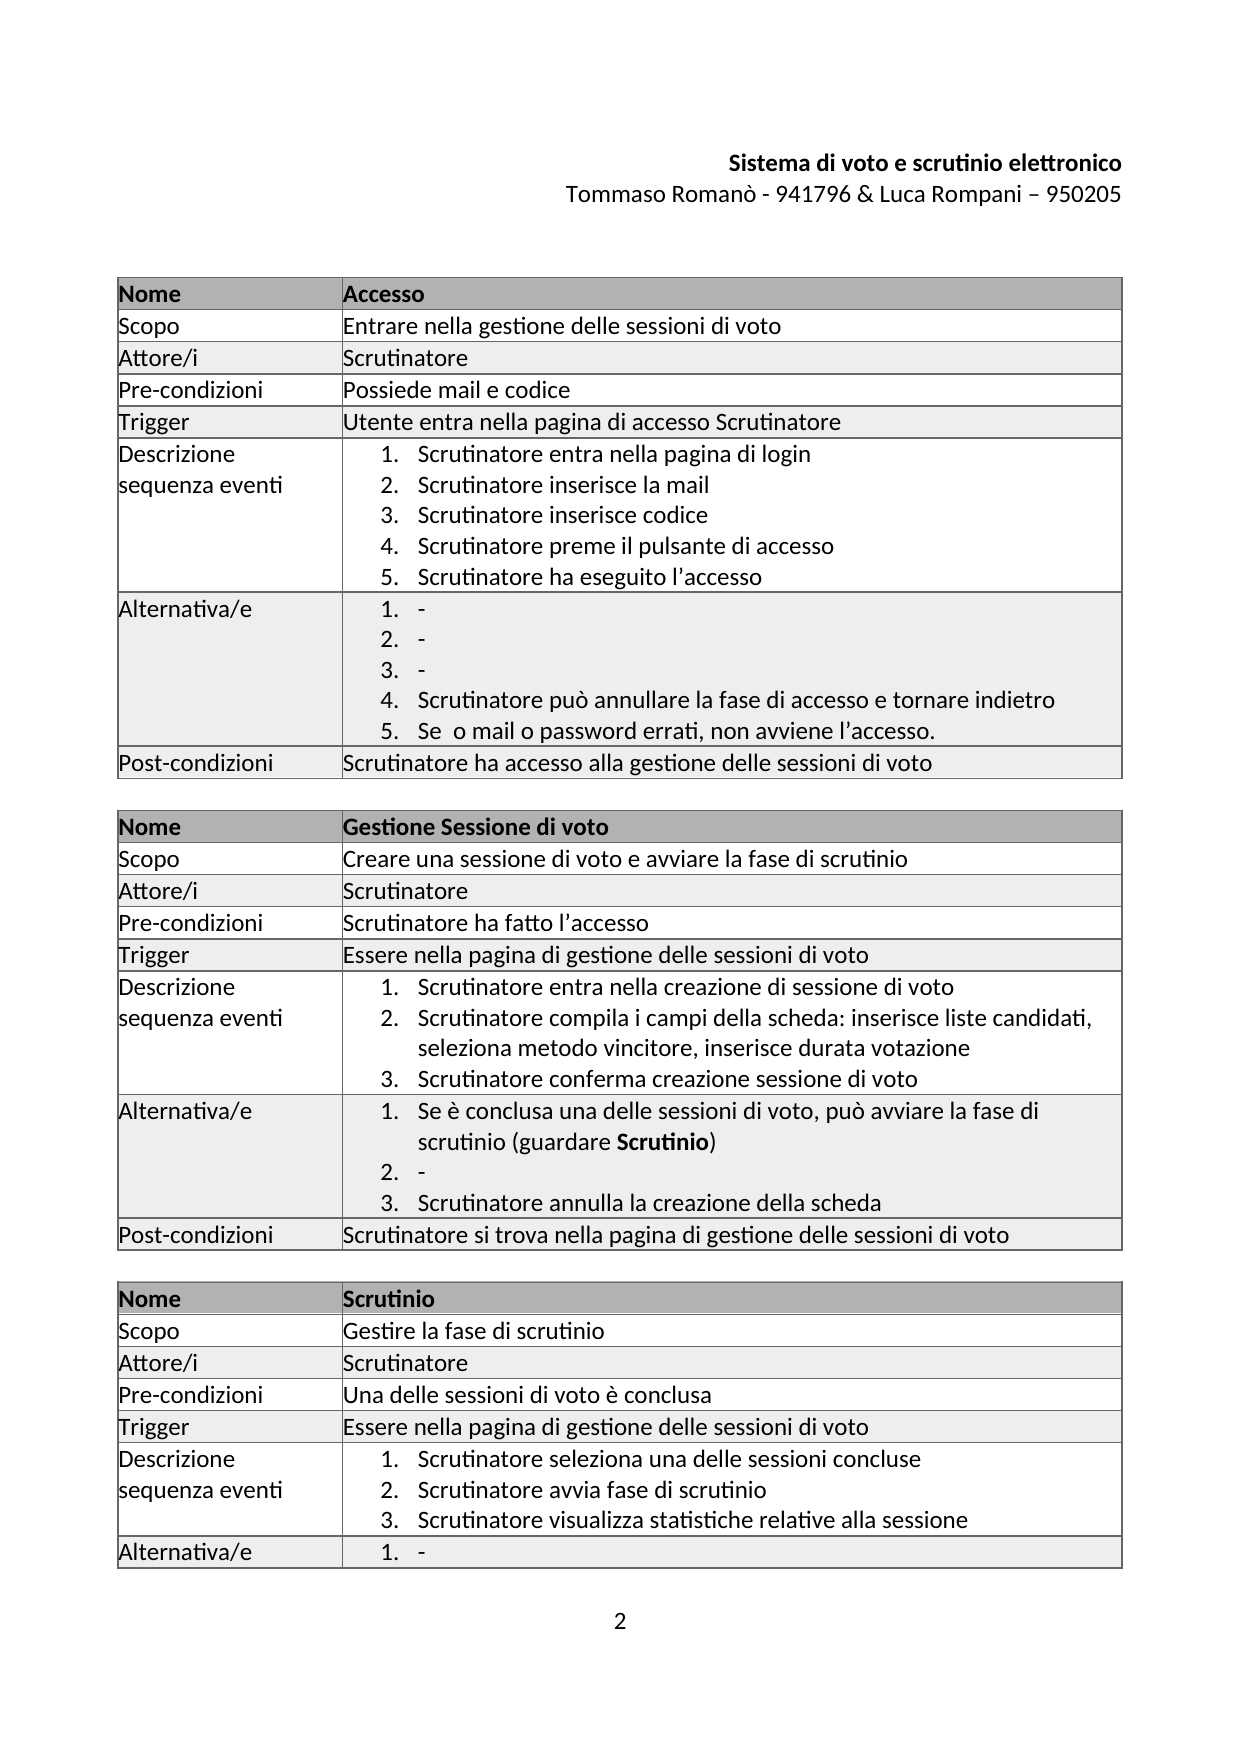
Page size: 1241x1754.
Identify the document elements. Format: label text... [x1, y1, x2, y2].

table_cell Trigger [119, 407, 342, 437]
table_cell Scrutinatore [343, 342, 1121, 373]
table_cell Descrizione sequenza eventi [119, 1443, 342, 1535]
table_cell Una delle sessioni di voto è conclusa [343, 1379, 1121, 1410]
table_cell Scopo [119, 310, 342, 341]
table_cell Utente entra nella pagina di accesso Scrutinatore [343, 407, 1121, 437]
table_cell Attore/i [119, 1347, 342, 1378]
table_cell Post-condizioni [119, 747, 342, 777]
table_header Nome [119, 811, 342, 842]
table_cell Trigger [119, 1411, 342, 1442]
table_cell Creare una sessione di voto e avviare la fase di scrutinio [343, 843, 1121, 874]
table_cell Essere nella pagina di gestione delle sessioni di voto [343, 1411, 1121, 1442]
table_cell Essere nella pagina di gestione delle sessioni di voto [343, 940, 1121, 970]
table_cell Scopo [119, 843, 342, 874]
table_cell Descrizione sequenza eventi [119, 972, 342, 1094]
table_cell Attore/i [119, 875, 342, 906]
table_header Nome [119, 278, 342, 309]
table_cell Pre-condizioni [119, 1379, 342, 1410]
table_cell Possiede mail e codice [343, 375, 1121, 405]
table_cell - - - [343, 1537, 1121, 1567]
table_cell Scrutinatore ha fatto l’accesso [343, 907, 1121, 938]
table_header Nome [119, 1283, 342, 1313]
table_cell Post-condizioni [119, 1219, 342, 1249]
table_cell Entrare nella gestione delle sessioni di voto [343, 310, 1121, 341]
table_cell Pre-condizioni [119, 375, 342, 405]
table_cell Alternativa/e [119, 593, 342, 745]
table_cell Scopo [119, 1315, 342, 1346]
table_cell Scrutinatore [343, 1347, 1121, 1378]
table_cell Scrutinatore entra nella creazione di sessione di voto Scrutinatore compila i campi della scheda: inserisce liste candidati, seleziona metodo vincitore, inserisce durata votazione Scrutinatore conferma creazione sessione di voto [343, 972, 1121, 1094]
table_header Accesso [343, 278, 1121, 309]
table_cell Alternativa/e [119, 1095, 342, 1217]
table_cell Scrutinatore ha accesso alla gestione delle sessioni di voto [343, 747, 1121, 777]
table_cell Pre-condizioni [119, 907, 342, 938]
table_cell - - - Scrutinatore può annullare la fase di accesso e tornare indietro Se o mail o password errati, non avviene l’accesso. [343, 593, 1121, 745]
table_header Gestione Sessione di voto [343, 811, 1121, 842]
table_cell Scrutinatore [343, 875, 1121, 906]
table_cell Se è conclusa una delle sessioni di voto, può avviare la fase di scrutinio (guardare Scrutinio) - Scrutinatore annulla la creazione della scheda [343, 1095, 1121, 1217]
table_cell Trigger [119, 940, 342, 970]
table_cell Scrutinatore si trova nella pagina di gestione delle sessioni di voto [343, 1219, 1121, 1249]
table_cell Scrutinatore entra nella pagina di login Scrutinatore inserisce la mail Scrutinatore inserisce codice Scrutinatore preme il pulsante di accesso Scrutinatore ha eseguito l’accesso [343, 439, 1121, 591]
table_cell Alternativa/e [119, 1537, 342, 1567]
table_cell Gestire la fase di scrutinio [343, 1315, 1121, 1346]
table_cell Scrutinatore seleziona una delle sessioni concluse Scrutinatore avvia fase di scrutinio Scrutinatore visualizza statistiche relative alla sessione [343, 1443, 1121, 1535]
table_header Scrutinio [343, 1283, 1121, 1313]
table_cell Attore/i [119, 342, 342, 373]
table_cell Descrizione sequenza eventi [119, 439, 342, 591]
